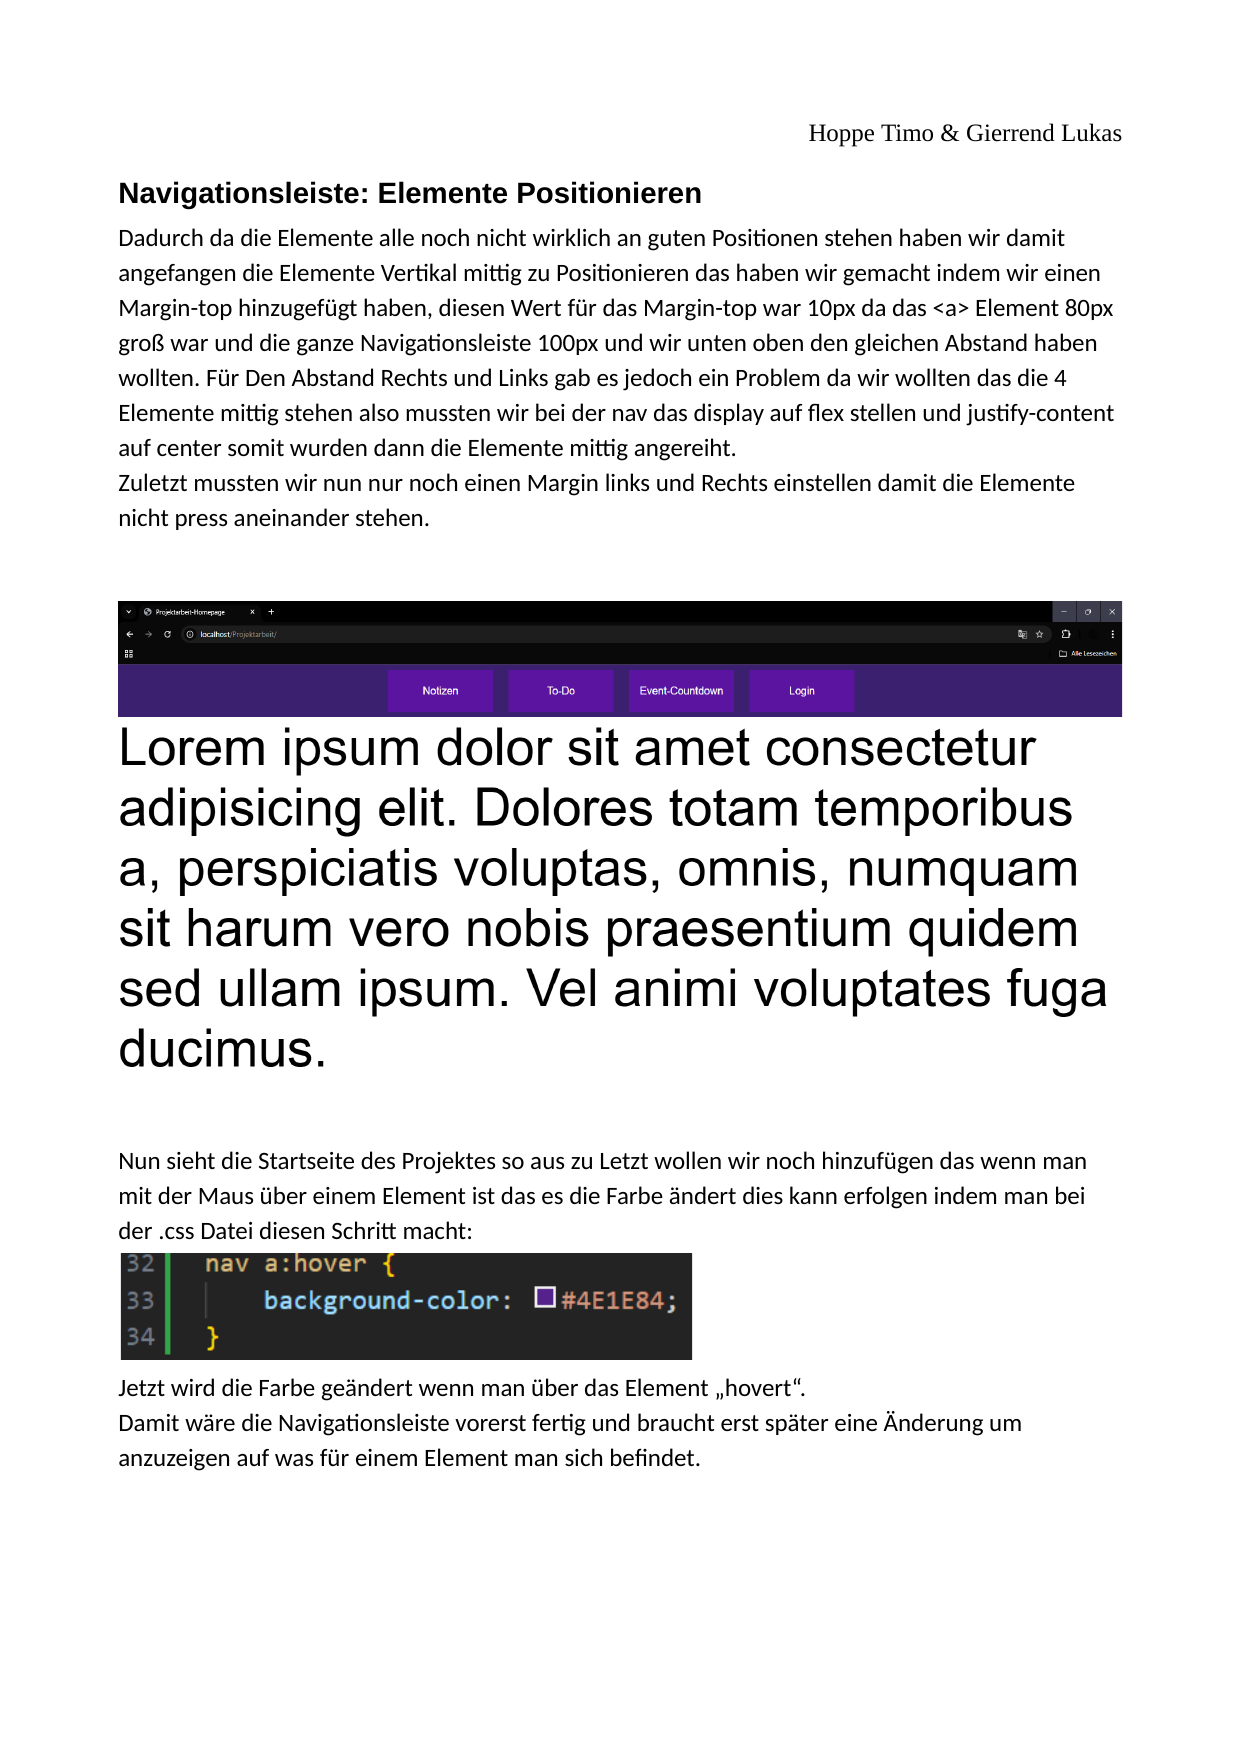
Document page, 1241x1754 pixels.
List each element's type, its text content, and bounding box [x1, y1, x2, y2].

text Dadurch da die Elemente alle noch nicht wirklich an guten Positionen stehen haben wir damit angefangen die Elemente Vertikal mittig zu Positionieren das haben wir gemacht indem wir einen Margin-top hinzugefügt haben, diesen Wert für das Margin-top war 10px da das <a> Element 80px groß war und die ganze Navigationsleiste 100px und wir unten oben den gleichen Abstand haben wollten. Für Den Abstand Rechts und Links gab es jedoch ein Problem da wir wollten das die 4 Elemente mittig stehen also mussten wir bei der nav das display auf flex stellen und justify-content auf center somit wurden dann die Elemente mittig angereiht. Zuletzt mussten wir nun nur noch einen Margin links und Rechts einstellen damit die Elemente nicht press aneinander stehen. [118, 223, 1122, 533]
text Nun sieht die Startseite des Projektes so aus zu Letzt wollen wir noch hinzufügen das wenn man mit der Maus über einem Element ist das es die Farbe ändert dies kann erfolgen indem man bei der .css Datei diesen Schritt macht: Jetzt wird die Farbe geändert wenn man über das Element „hovert“. Damit wäre die Navigationsleiste vorerst fertig und braucht erst später eine Änderung um anzuzeigen auf was für einem Element man sich befindet. [118, 1141, 1122, 1473]
picture [118, 601, 1123, 1141]
subtitle Navigationsleiste: Elemente Positionieren [118, 176, 1122, 210]
picture [120, 1253, 693, 1360]
